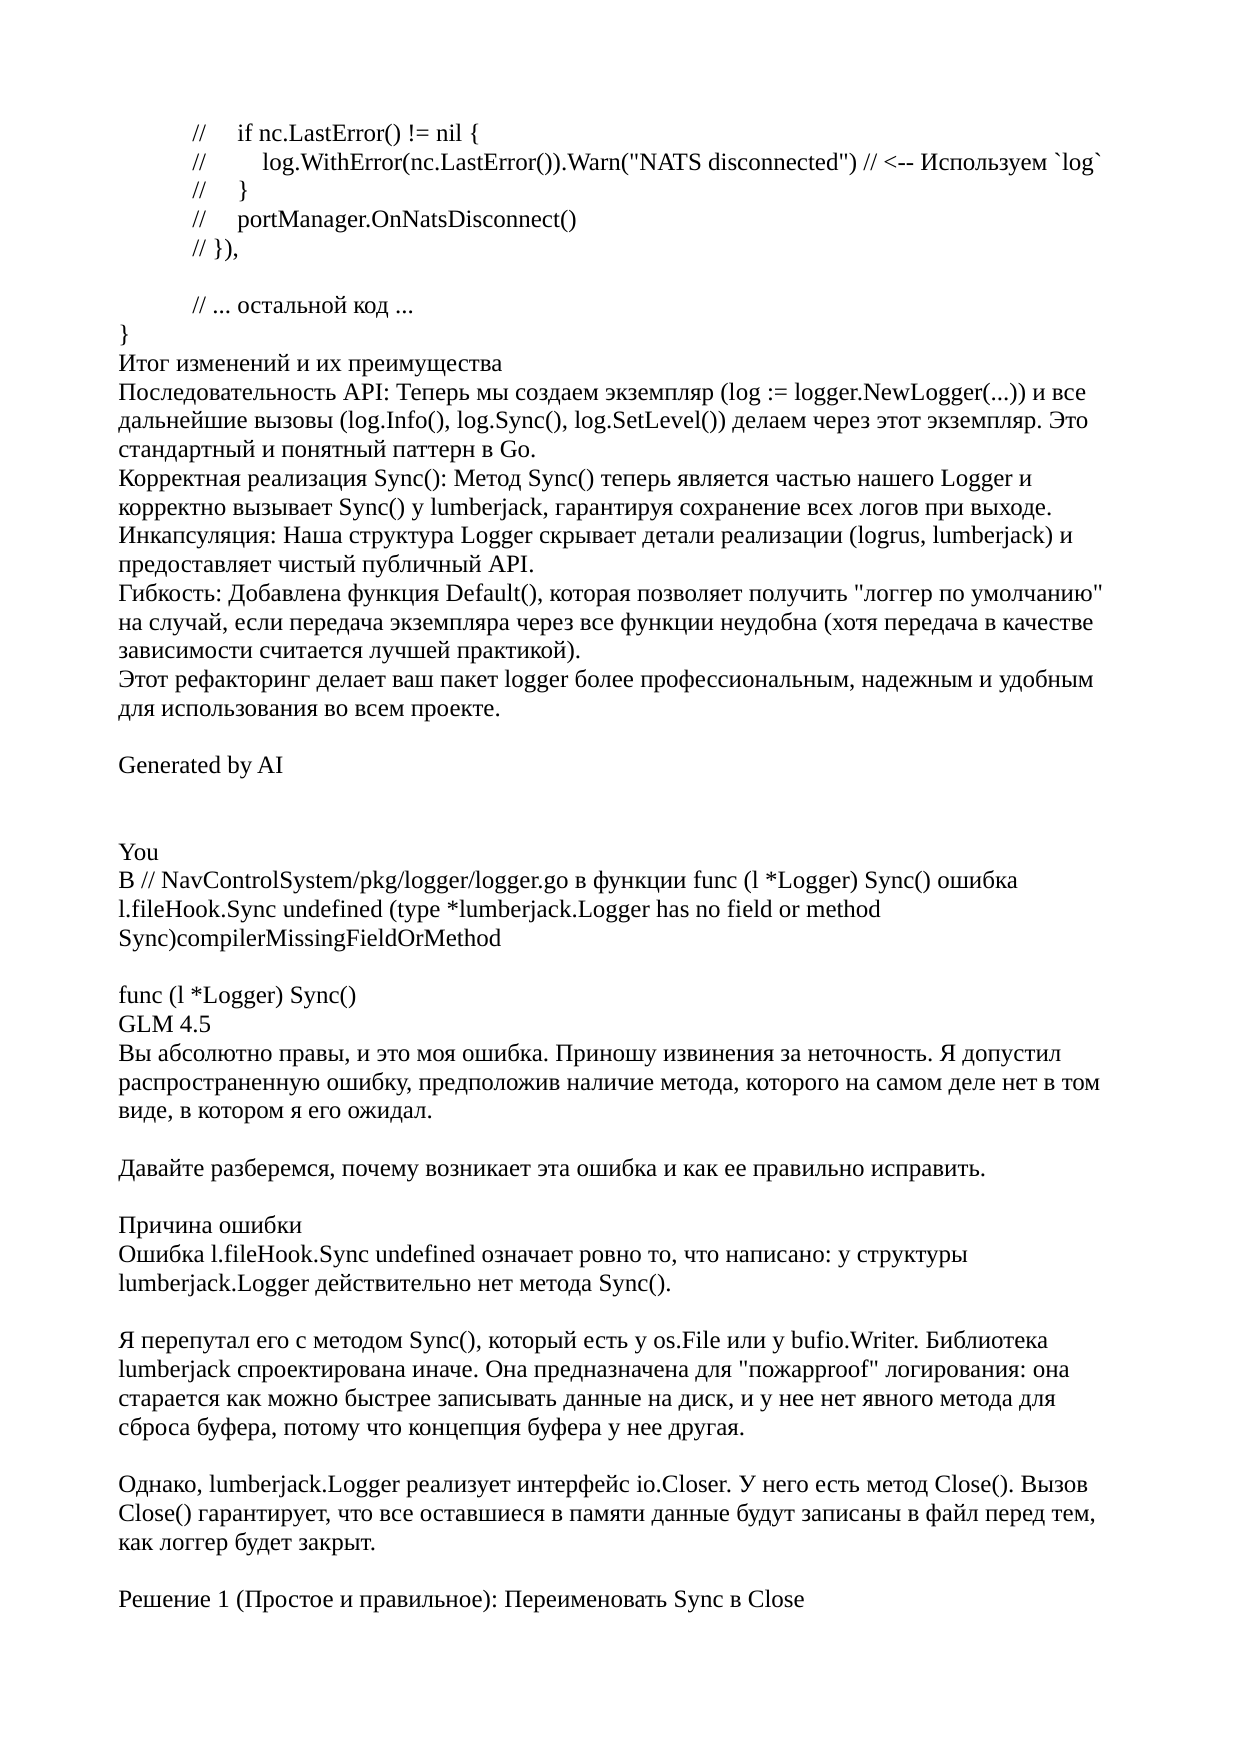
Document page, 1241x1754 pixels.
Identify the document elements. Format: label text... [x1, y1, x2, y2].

text func (l *Logger) Sync() [118, 981, 1122, 1009]
text Однако, lumberjack.Logger реализует интерфейс io.Closer. У него есть метод Close(). Вызов Close() гарантирует, что все оставшиеся в памяти данные будут записаны в файл перед тем, как логгер будет закрыт. [118, 1469, 1122, 1556]
text l.fileHook.Sync undefined (type *lumberjack.Logger has no field or method Sync)compilerMissingFieldOrMethod [118, 894, 1122, 952]
text Итог изменений и их преимущества [118, 348, 1122, 377]
text // portManager.OnNatsDisconnect() [118, 204, 1122, 233]
text Последовательность API: Теперь мы создаем экземпляр (log := logger.NewLogger(...)) и все дальнейшие вызовы (log.Info(), log.Sync(), log.SetLevel()) делаем через этот экземпляр. Это стандартный и понятный паттерн в Go. [118, 377, 1122, 463]
text Этот рефакторинг делает ваш пакет logger более профессиональным, надежным и удобным для использования во всем проекте. [118, 664, 1122, 722]
text В // NavControlSystem/pkg/logger/logger.go в функции func (l *Logger) Sync() ошибка [118, 866, 1122, 894]
text Инкапсуляция: Наша структура Logger скрывает детали реализации (logrus, lumberjack) и предоставляет чистый публичный API. [118, 521, 1122, 578]
text // log.WithError(nc.LastError()).Warn("NATS disconnected") // <-- Используем `log` [118, 147, 1122, 176]
text // if nc.LastError() != nil { [118, 118, 1122, 147]
text Корректная реализация Sync(): Метод Sync() теперь является частью нашего Logger и корректно вызывает Sync() у lumberjack, гарантируя сохранение всех логов при выходе. [118, 463, 1122, 521]
text GLM 4.5 [118, 1009, 1122, 1038]
text Давайте разберемся, почему возникает эта ошибка и как ее правильно исправить. [118, 1153, 1122, 1182]
text } [118, 319, 1122, 348]
text You [118, 837, 1122, 866]
text Причина ошибки [118, 1211, 1122, 1239]
text // }), [118, 233, 1122, 262]
text // } [118, 176, 1122, 204]
text Ошибка l.fileHook.Sync undefined означает ровно то, что написано: у структуры lumberjack.Logger действительно нет метода Sync(). [118, 1239, 1122, 1297]
text Гибкость: Добавлена функция Default(), которая позволяет получить "логгер по умолчанию" на случай, если передача экземпляра через все функции неудобна (хотя передача в качестве зависимости считается лучшей практикой). [118, 578, 1122, 664]
text Generated by AI [118, 751, 1122, 779]
text Решение 1 (Простое и правильное): Переименовать Sync в Close [118, 1584, 1122, 1613]
text Вы абсолютно правы, и это моя ошибка. Приношу извинения за неточность. Я допустил распространенную ошибку, предположив наличие метода, которого на самом деле нет в том виде, в котором я его ожидал. [118, 1038, 1122, 1124]
text // ... остальной код ... [118, 291, 1122, 319]
text Я перепутал его с методом Sync(), который есть у os.File или у bufio.Writer. Библиотека lumberjack спроектирована иначе. Она предназначена для "пожарproof" логирования: она старается как можно быстрее записывать данные на диск, и у нее нет явного метода для сброса буфера, потому что концепция буфера у нее другая. [118, 1326, 1122, 1441]
